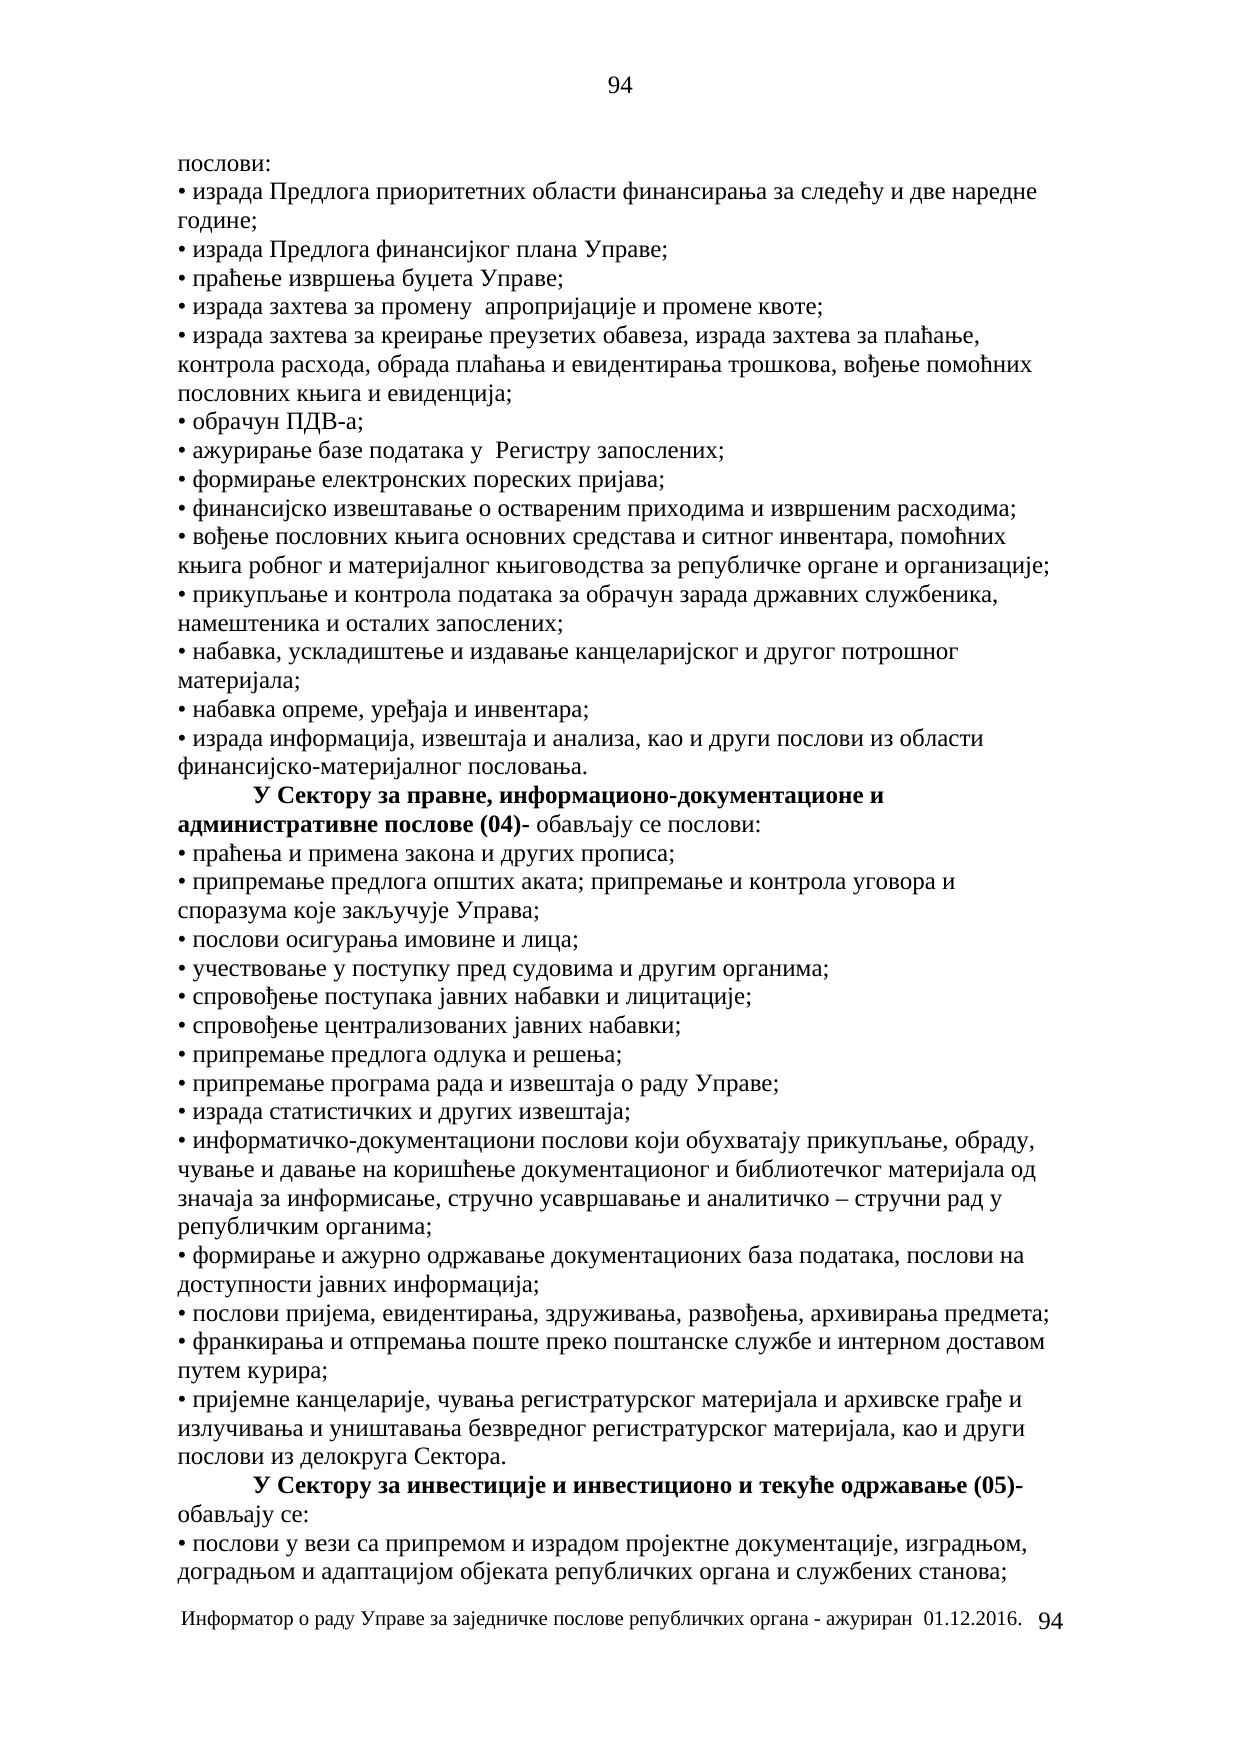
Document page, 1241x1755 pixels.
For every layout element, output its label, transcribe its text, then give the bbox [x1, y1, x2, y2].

text послови: • израда Предлога приоритетних области финансирања за следећу и две наредне године; • израда Предлога финансијког плана Управе; • праћење извршења буџета Управе; • израда захтева за промену апропријације и промене квоте; • израда захтева за креирање преузетих обавеза, израда захтева за плаћање, контрола расхода, обрада плаћања и евидентирања трошкова, вођење помоћних пословних књига и евиденција; • обрачун ПДВ-а; • ажурирање базе података у Регистру запослених; • формирање електронских пореских пријава; • финансијско извештавање о оствареним приходима и извршеним расходима; • вођење пословних књига основних средстава и ситног инвентара, помоћних књига робног и материјалног књиговодства за републичке органе и организације; • прикупљање и контрола података за обрачун зарада државних службеника, намештеника и осталих запослених; • набавка, ускладиштење и издавање канцеларијског и другог потрошног материјала; • набавка опреме, уређаја и инвентара; • израда информација, извештаја и анализа, као и други послови из области финансијско-материјалног пословања. У Сектору за правне, информационо-документационе и административне послове (04)- обављају се послови: • праћења и примена закона и других прописа; • припремање предлога општих аката; припремање и контрола уговора и споразума које закључује Управа; • послови осигурања имовине и лица; • учествовање у поступку пред судовима и другим органима; • спровођење поступака јавних набавки и лицитације; • спровођење централизованих јавних набавки; • припремање предлога одлука и решења; • припремање програма рада и извештаја о раду Управе; • израда статистичких и других извештаја; • информатичко-документациони послови који обухватају прикупљање, обраду, чување и давање на коришћење документационог и библиотечког материјала од значаја за информисање, стручно усавршавање и аналитичко – стручни рад у републичким органима; • формирање и ажурно одржавање документационих база података, послови на доступности јавних информација; • послови пријема, евидентирања, здруживања, развођења, архивирања предмета; • франкирања и отпремања поште преко поштанске службе и интерном доставом путем курира; • пријемне канцеларије, чувања регистратурског материјала и архивске грађе и излучивања и уништавања безвредног регистратурског материјала, као и други послови из делокруга Сектора. У Сектору за инвестиције и инвестиционо и текуће одржавање (05)- обављају се: • послови у вези са припремом и израдом пројектне документације, изградњом, доградњом и адаптацијом објеката републичких органа и службених станова; [162, 148, 1063, 1585]
